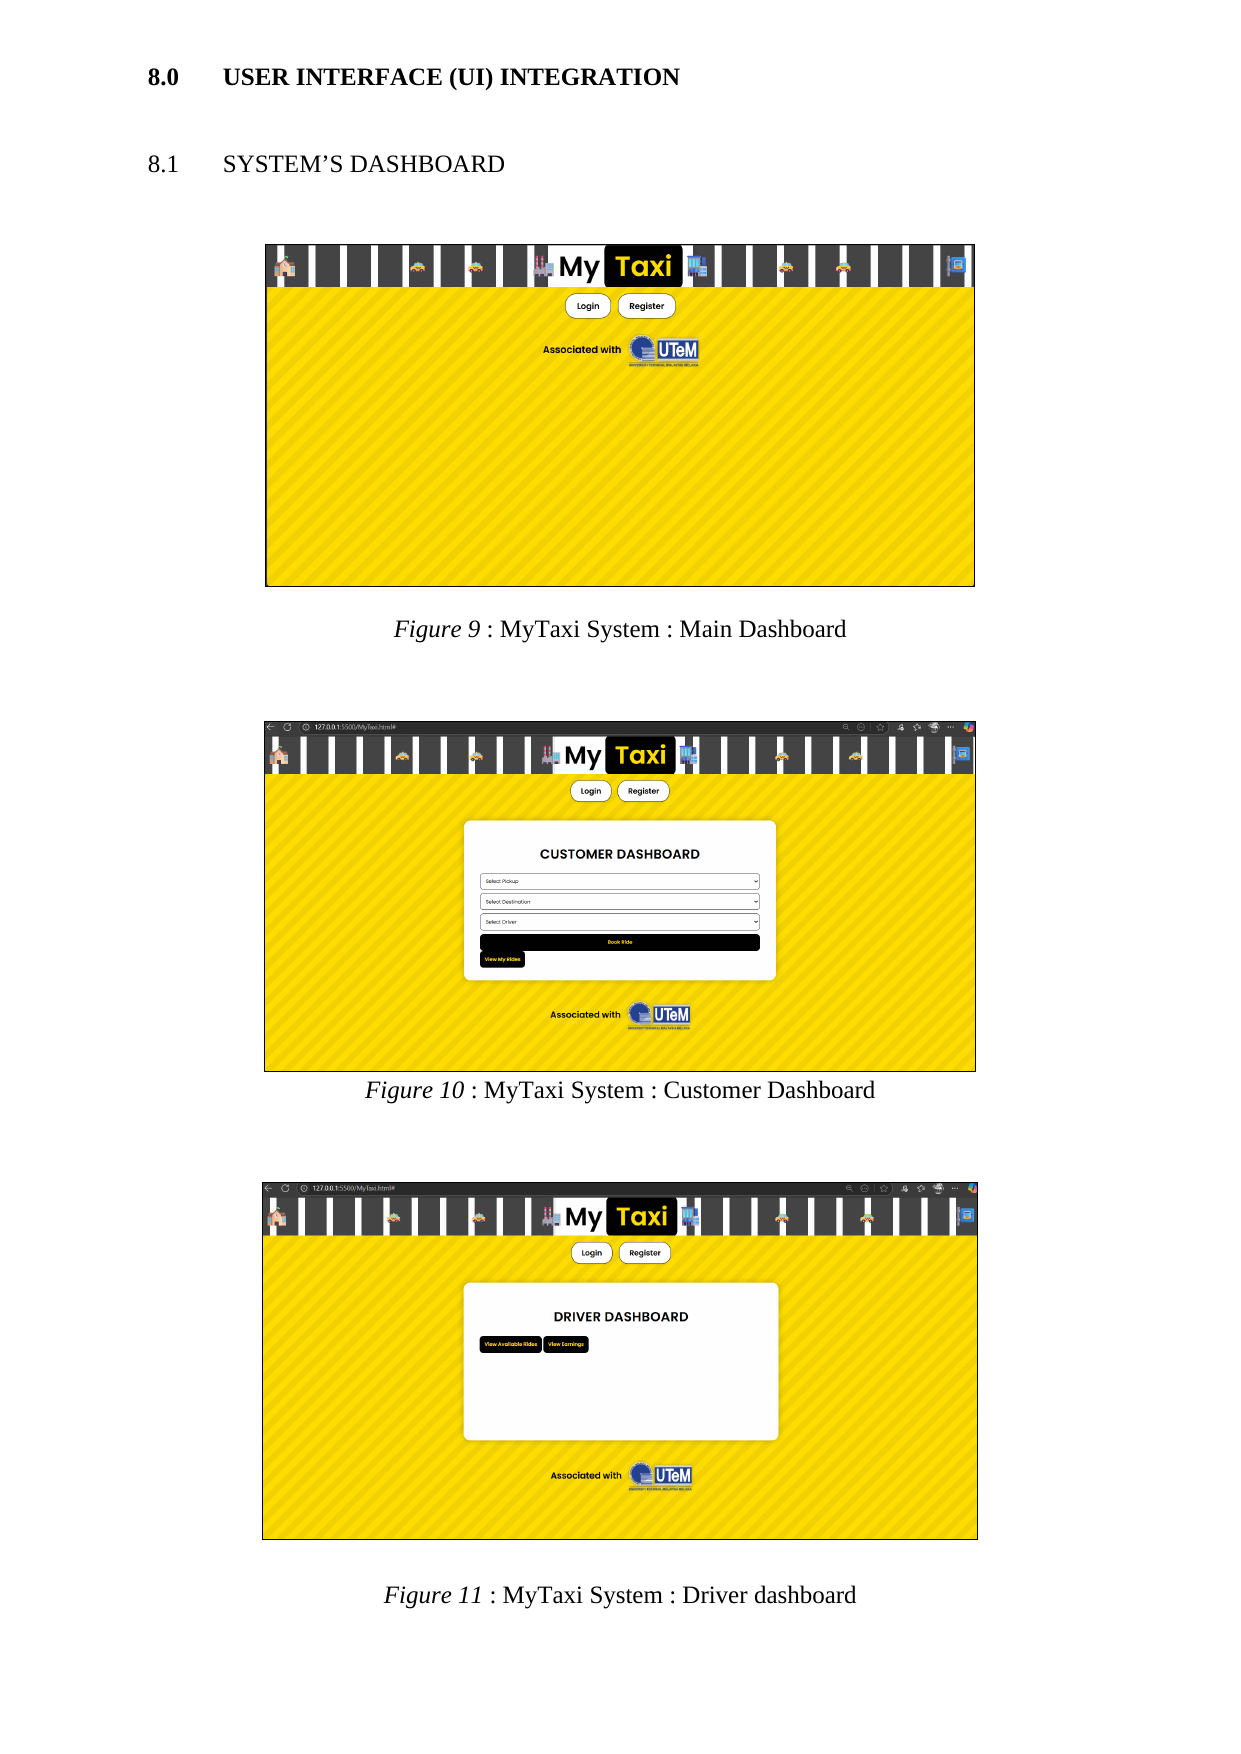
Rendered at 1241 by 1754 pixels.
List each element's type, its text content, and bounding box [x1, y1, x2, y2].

text Figure 9 : MyTaxi System : Main Dashboard [148, 614, 1093, 642]
text 8.0 USER INTERFACE (UI) INTEGRATION 8.1 SYSTEM’S DASHBOARD [148, 62, 1093, 177]
picture [263, 1183, 977, 1539]
text Figure 10 : MyTaxi System : Customer Dashboard [148, 1071, 1093, 1104]
picture [265, 722, 975, 1071]
picture [266, 245, 974, 586]
text Figure 11 : MyTaxi System : Driver dashboard [148, 1539, 1093, 1609]
